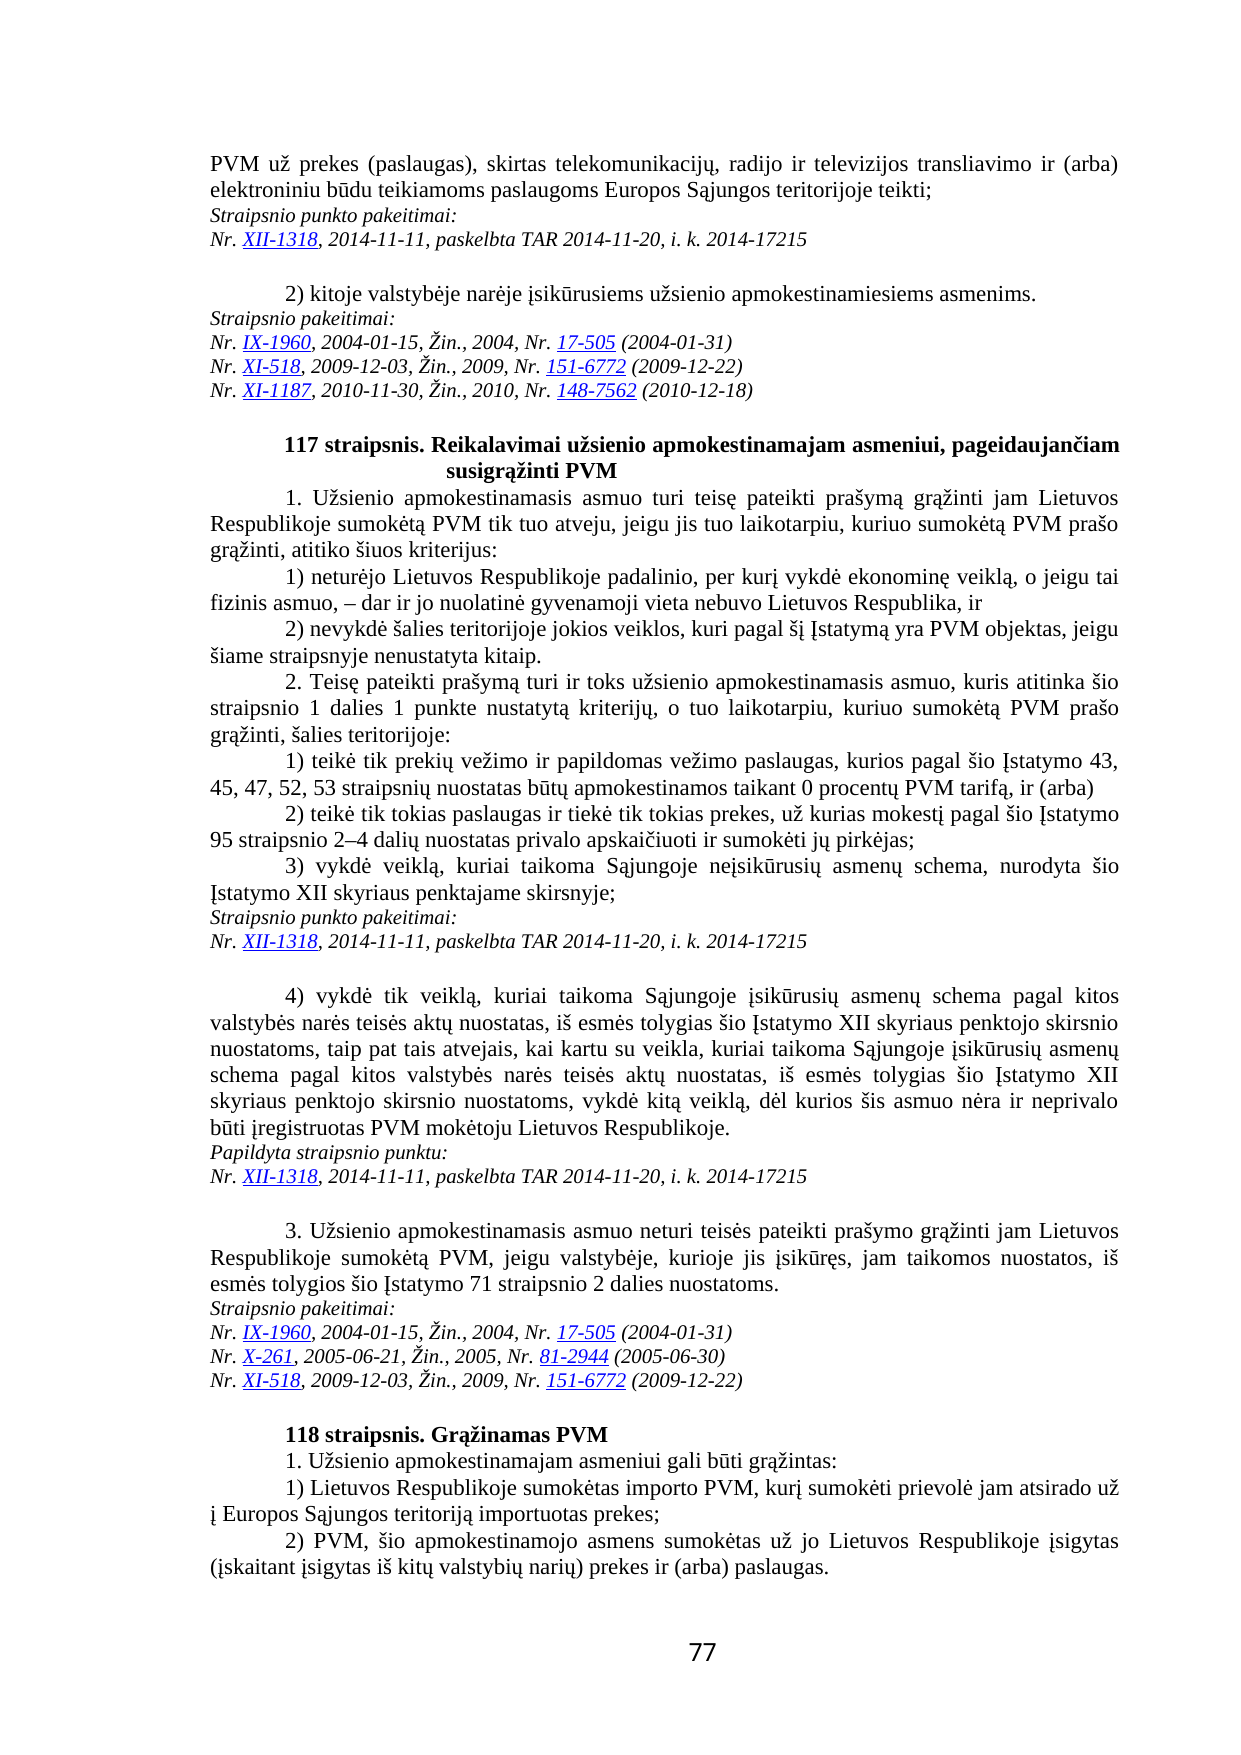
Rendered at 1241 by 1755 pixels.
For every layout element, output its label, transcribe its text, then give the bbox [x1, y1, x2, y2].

text Straipsnio pakeitimai: [210, 1296, 1120, 1320]
text 118 straipsnis. Grąžinamas PVM [210, 1421, 1120, 1448]
text Nr. XII-1318, 2014-11-11, paskelbta TAR 2014-11-20, i. k. 2014-17215 [210, 1164, 1120, 1188]
text 1) neturėjo Lietuvos Respublikoje padalinio, per kurį vykdė ekonominę veiklą, o jeigu tai fizinis asmuo, – dar ir jo nuolatinė gyvenamoji vieta nebuvo Lietuvos Respublika, ir [210, 563, 1120, 615]
text 2) nevykdė šalies teritorijoje jokios veiklos, kuri pagal šį Įstatymą yra PVM objektas, jeigu šiame straipsnyje nenustatyta kitaip. [210, 615, 1120, 668]
text 2) teikė tik tokias paslaugas ir tiekė tik tokias prekes, už kurias mokestį pagal šio Įstatymo 95 straipsnio 2–4 dalių nuostatas privalo apskaičiuoti ir sumokėti jų pirkėjas; [210, 800, 1120, 853]
text Nr. XI-518, 2009-12-03, Žin., 2009, Nr. 151-6772 (2009-12-22) [210, 354, 1120, 378]
text 4) vykdė tik veiklą, kuriai taikoma Sąjungoje įsikūrusių asmenų schema pagal kitos valstybės narės teisės aktų nuostatas, iš esmės tolygias šio Įstatymo XII skyriaus penktojo skirsnio nuostatoms, taip pat tais atvejais, kai kartu su veikla, kuriai taikoma Sąjungoje įsikūrusių asmenų schema pagal kitos valstybės narės teisės aktų nuostatas, iš esmės tolygias šio Įstatymo XII skyriaus penktojo skirsnio nuostatoms, vykdė kitą veiklą, dėl kurios šis asmuo nėra ir neprivalo būti įregistruotas PVM mokėtoju Lietuvos Respublikoje. [210, 982, 1120, 1140]
text Nr. XII-1318, 2014-11-11, paskelbta TAR 2014-11-20, i. k. 2014-17215 [210, 227, 1120, 251]
text 3. Užsienio apmokestinamasis asmuo neturi teisės pateikti prašymo grąžinti jam Lietuvos Respublikoje sumokėtą PVM, jeigu valstybėje, kurioje jis įsikūręs, jam taikomos nuostatos, iš esmės tolygios šio Įstatymo 71 straipsnio 2 dalies nuostatoms. [210, 1217, 1120, 1296]
text PVM už prekes (paslaugas), skirtas telekomunikacijų, radijo ir televizijos transliavimo ir (arba) elektroniniu būdu teikiamoms paslaugoms Europos Sąjungos teritorijoje teikti; [210, 150, 1120, 203]
text Straipsnio punkto pakeitimai: [210, 203, 1120, 227]
text 1. Užsienio apmokestinamasis asmuo turi teisę pateikti prašymą grąžinti jam Lietuvos Respublikoje sumokėtą PVM tik tuo atveju, jeigu jis tuo laikotarpiu, kuriuo sumokėtą PVM prašo grąžinti, atitiko šiuos kriterijus: [210, 484, 1120, 563]
text 2) PVM, šio apmokestinamojo asmens sumokėtas už jo Lietuvos Respublikoje įsigytas (įskaitant įsigytas iš kitų valstybių narių) prekes ir (arba) paslaugas. [210, 1527, 1120, 1579]
text Papildyta straipsnio punktu: [210, 1140, 1120, 1164]
text Nr. IX-1960, 2004-01-15, Žin., 2004, Nr. 17-505 (2004-01-31) [210, 330, 1120, 354]
text 1. Užsienio apmokestinamajam asmeniui gali būti grąžintas: [210, 1448, 1120, 1474]
text 2. Teisę pateikti prašymą turi ir toks užsienio apmokestinamasis asmuo, kuris atitinka šio straipsnio 1 dalies 1 punkte nustatytą kriterijų, o tuo laikotarpiu, kuriuo sumokėtą PVM prašo grąžinti, šalies teritorijoje: [210, 668, 1120, 747]
text 3) vykdė veiklą, kuriai taikoma Sąjungoje neįsikūrusių asmenų schema, nurodyta šio Įstatymo XII skyriaus penktajame skirsnyje; [210, 853, 1120, 905]
text Nr. XII-1318, 2014-11-11, paskelbta TAR 2014-11-20, i. k. 2014-17215 [210, 929, 1120, 953]
text Nr. XI-1187, 2010-11-30, Žin., 2010, Nr. 148-7562 (2010-12-18) [210, 378, 1120, 402]
text Nr. XI-518, 2009-12-03, Žin., 2009, Nr. 151-6772 (2009-12-22) [210, 1368, 1120, 1392]
text Nr. X-261, 2005-06-21, Žin., 2005, Nr. 81-2944 (2005-06-30) [210, 1344, 1120, 1368]
text 2) kitoje valstybėje narėje įsikūrusiems užsienio apmokestinamiesiems asmenims. [210, 279, 1120, 306]
text Nr. IX-1960, 2004-01-15, Žin., 2004, Nr. 17-505 (2004-01-31) [210, 1320, 1120, 1344]
text 117 straipsnis. Reikalavimai užsienio apmokestinamajam asmeniui, pageidaujančiam susigrąžinti PVM [284, 431, 1120, 484]
text Straipsnio pakeitimai: [210, 306, 1120, 330]
text 1) Lietuvos Respublikoje sumokėtas importo PVM, kurį sumokėti prievolė jam atsirado už į Europos Sąjungos teritoriją importuotas prekes; [210, 1474, 1120, 1527]
text Straipsnio punkto pakeitimai: [210, 905, 1120, 929]
text 1) teikė tik prekių vežimo ir papildomas vežimo paslaugas, kurios pagal šio Įstatymo 43, 45, 47, 52, 53 straipsnių nuostatas būtų apmokestinamos taikant 0 procentų PVM tarifą, ir (arba) [210, 747, 1120, 800]
